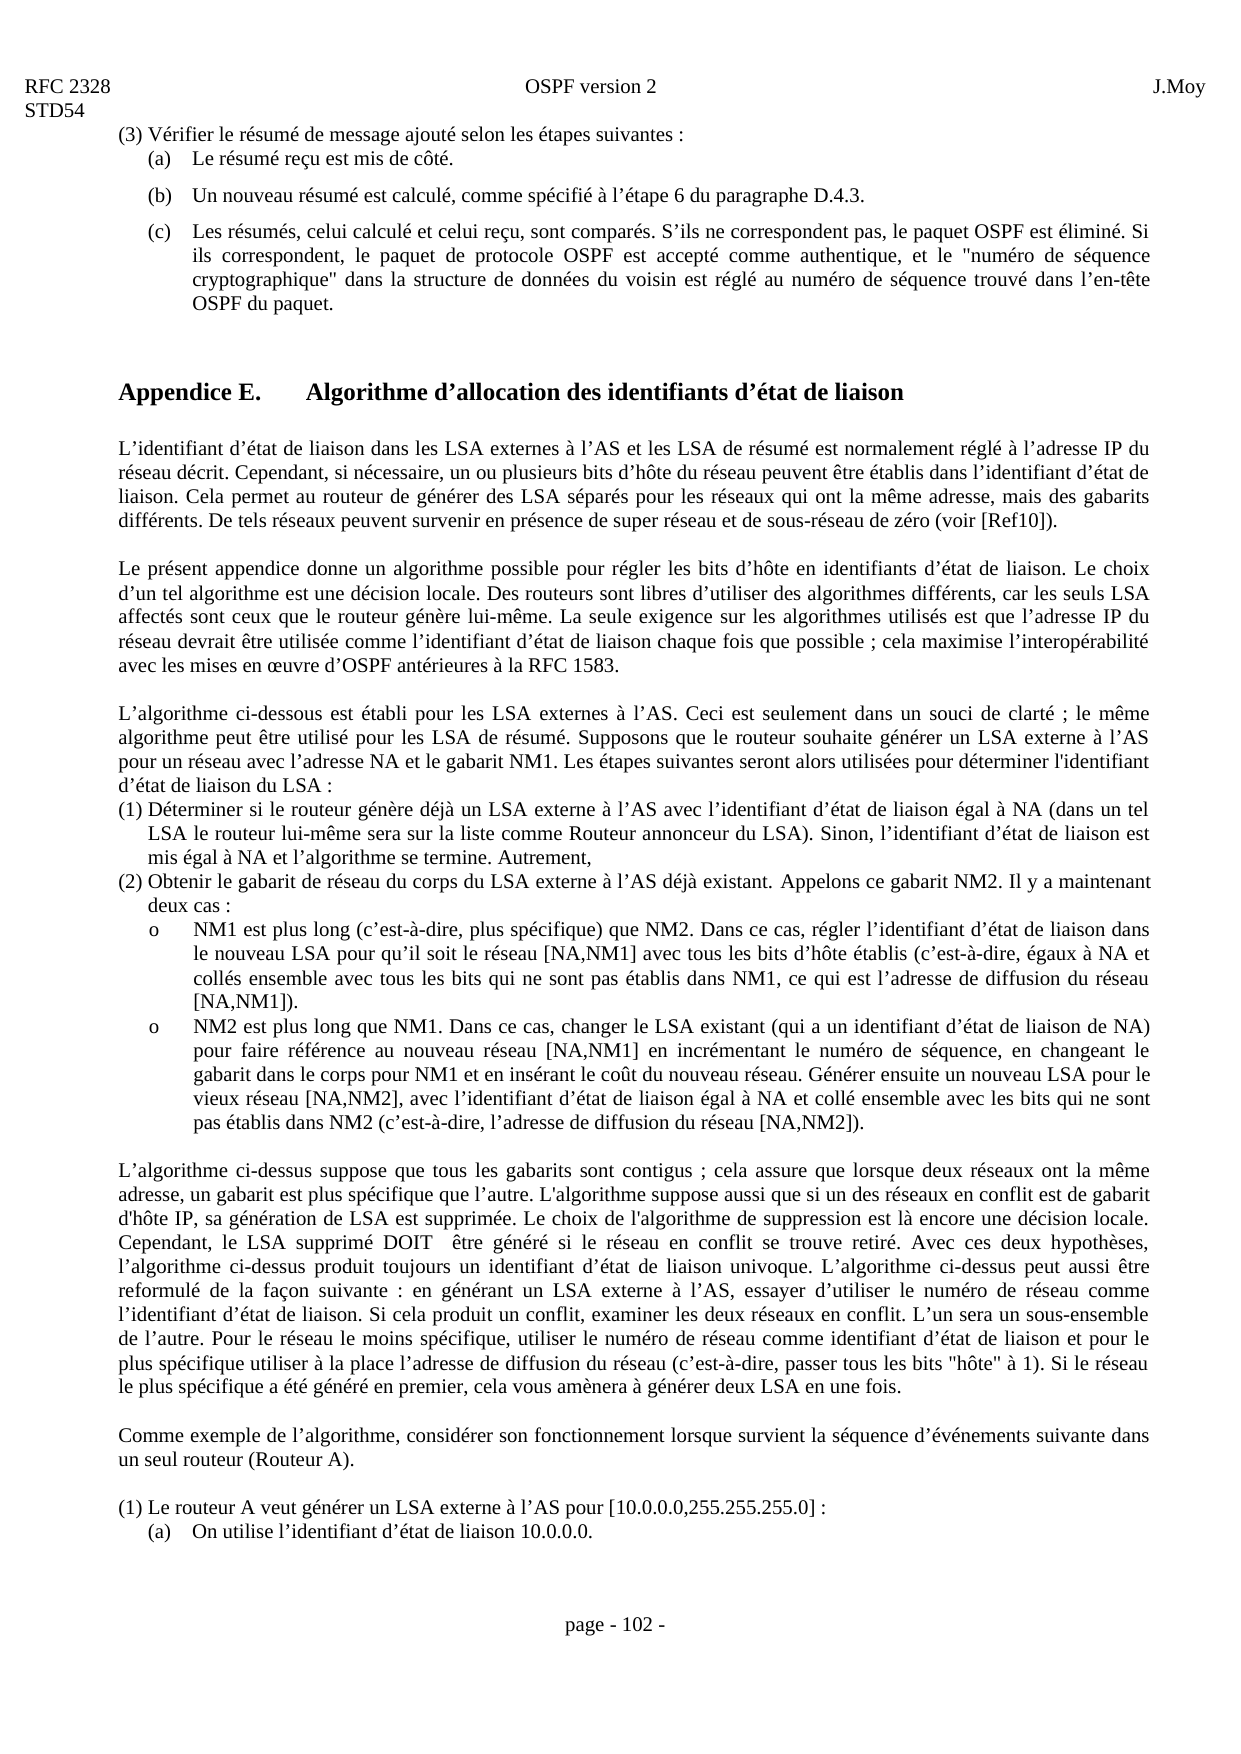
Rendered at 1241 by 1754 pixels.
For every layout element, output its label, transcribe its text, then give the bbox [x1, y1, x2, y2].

text (2) Obtenir le gabarit de réseau du corps du LSA externe à l’AS déjà existant. Appelons ce gabarit NM2. Il y a maintenant deux cas : [118, 869, 1152, 917]
text o NM2 est plus long que NM1. Dans ce cas, changer le LSA existant (qui a un identifiant d’état de liaison de NA) pour faire référence au nouveau réseau [NA,NM1] en incrémentant le numéro de séquence, en changeant le gabarit dans le corps pour NM1 et en insérant le coût du nouveau réseau. Générer ensuite un nouveau LSA pour le vieux réseau [NA,NM2], avec l’identifiant d’état de liaison égal à NA et collé ensemble avec les bits qui ne sont pas établis dans NM2 (c’est-à-dire, l’adresse de diffusion du réseau [NA,NM2]). [149, 1013, 1152, 1134]
text (1) Déterminer si le routeur génère déjà un LSA externe à l’AS avec l’identifiant d’état de liaison égal à NA (dans un tel LSA le routeur lui-même sera sur la liste comme Routeur annonceur du LSA). Sinon, l’identifiant d’état de liaison est mis égal à NA et l’algorithme se termine. Autrement, [118, 797, 1152, 869]
text (3) Vérifier le résumé de message ajouté selon les étapes suivantes : [118, 122, 1152, 146]
text (1) Le routeur A veut générer un LSA externe à l’AS pour [10.0.0.0,255.255.255.0] : [118, 1495, 1152, 1519]
text o NM1 est plus long (c’est-à-dire, plus spécifique) que NM2. Dans ce cas, régler l’identifiant d’état de liaison dans le nouveau LSA pour qu’il soit le réseau [NA,NM1] avec tous les bits d’hôte établis (c’est-à-dire, égaux à NA et collés ensemble avec tous les bits qui ne sont pas établis dans NM1, ce qui est l’adresse de diffusion du réseau [NA,NM1]). [149, 917, 1152, 1013]
text L’algorithme ci-dessus suppose que tous les gabarits sont contigus ; cela assure que lorsque deux réseaux ont la même adresse, un gabarit est plus spécifique que l’autre. L'algorithme suppose aussi que si un des réseaux en conflit est de gabarit d'hôte IP, sa génération de LSA est supprimée. Le choix de l'algorithme de suppression est là encore une décision locale. Cependant, le LSA supprimé DOIT être généré si le réseau en conflit se trouve retiré. Avec ces deux hypothèses, l’algorithme ci-dessus produit toujours un identifiant d’état de liaison univoque. L’algorithme ci-dessus peut aussi être reformulé de la façon suivante : en générant un LSA externe à l’AS, essayer d’utiliser le numéro de réseau comme l’identifiant d’état de liaison. Si cela produit un conflit, examiner les deux réseaux en conflit. L’un sera un sous-ensemble de l’autre. Pour le réseau le moins spécifique, utiliser le numéro de réseau comme identifiant d’état de liaison et pour le plus spécifique utiliser à la place l’adresse de diffusion du réseau (c’est-à-dire, passer tous les bits "hôte" à 1). Si le réseau le plus spécifique a été généré en premier, cela vous amènera à générer deux LSA en une fois. [118, 1158, 1152, 1398]
text (b) Un nouveau résumé est calculé, comme spécifié à l’étape 6 du paragraphe D.4.3. [148, 183, 1152, 207]
text L’algorithme ci-dessous est établi pour les LSA externes à l’AS. Ceci est seulement dans un souci de clarté ; le même algorithme peut être utilisé pour les LSA de résumé. Supposons que le routeur souhaite générer un LSA externe à l’AS pour un réseau avec l’adresse NA et le gabarit NM1. Les étapes suivantes seront alors utilisées pour déterminer l'identifiant d’état de liaison du LSA : [118, 701, 1152, 797]
text Comme exemple de l’algorithme, considérer son fonctionnement lorsque survient la séquence d’événements suivante dans un seul routeur (Routeur A). [118, 1423, 1152, 1471]
text (a) Le résumé reçu est mis de côté. [148, 146, 1152, 170]
text Appendice E. Algorithme d’allocation des identifiants d’état de liaison [118, 377, 1152, 406]
text L’identifiant d’état de liaison dans les LSA externes à l’AS et les LSA de résumé est normalement réglé à l’adresse IP du réseau décrit. Cependant, si nécessaire, un ou plusieurs bits d’hôte du réseau peuvent être établis dans l’identifiant d’état de liaison. Cela permet au routeur de générer des LSA séparés pour les réseaux qui ont la même adresse, mais des gabarits différents. De tels réseaux peuvent survenir en présence de super réseau et de sous-réseau de zéro (voir [Ref10]). [118, 436, 1152, 532]
text (c) Les résumés, celui calculé et celui reçu, sont comparés. S’ils ne correspondent pas, le paquet OSPF est éliminé. Si ils correspondent, le paquet de protocole OSPF est accepté comme authentique, et le "numéro de séquence cryptographique" dans la structure de données du voisin est réglé au numéro de séquence trouvé dans l’en-tête OSPF du paquet. [148, 219, 1152, 315]
text Le présent appendice donne un algorithme possible pour régler les bits d’hôte en identifiants d’état de liaison. Le choix d’un tel algorithme est une décision locale. Des routeurs sont libres d’utiliser des algorithmes différents, car les seuls LSA affectés sont ceux que le routeur génère lui-même. La seule exigence sur les algorithmes utilisés est que l’adresse IP du réseau devrait être utilisée comme l’identifiant d’état de liaison chaque fois que possible ; cela maximise l’interopérabilité avec les mises en œuvre d’OSPF antérieures à la RFC 1583. [118, 556, 1152, 677]
text (a) On utilise l’identifiant d’état de liaison 10.0.0.0. [148, 1519, 1152, 1543]
